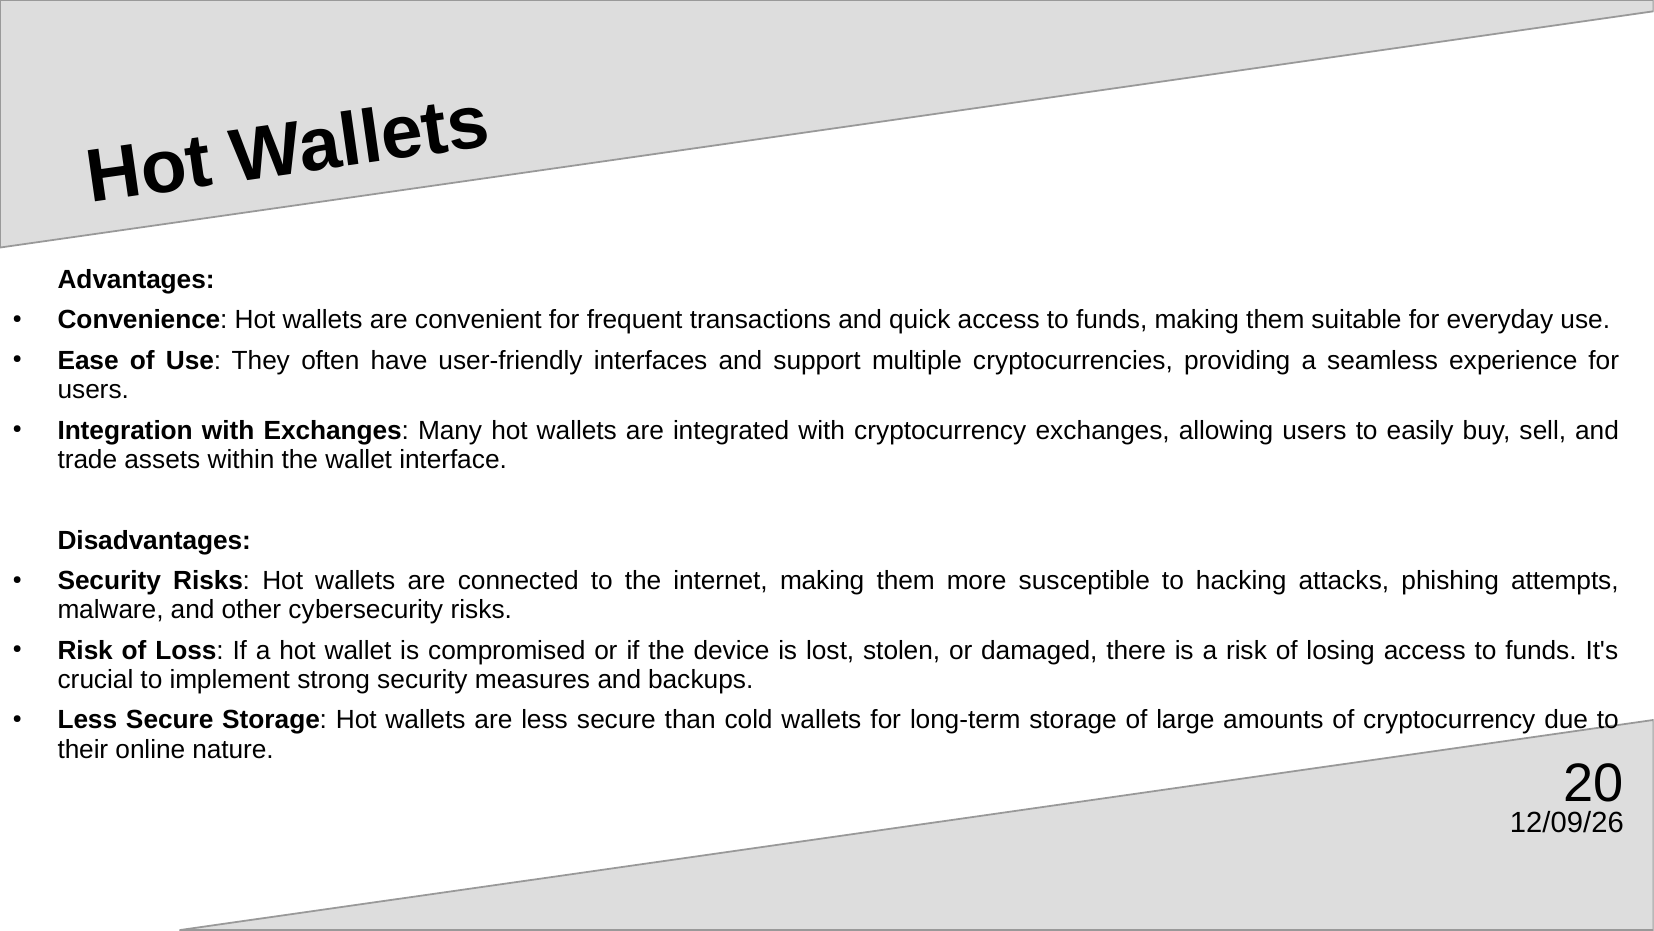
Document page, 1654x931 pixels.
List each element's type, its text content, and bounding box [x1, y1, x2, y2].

title Hot Wallets [3, 0, 1406, 252]
list Advantages: Convenience: Hot wallets are convenient for frequent transactions and quick access to funds, making them suitable for everyday use. Ease of Use: They often have user-friendly interfaces and support multiple cryptocurrencies, providing a seamless experience for users. Integration with Exchanges: Many hot wallets are integrated with cryptocurrency exchanges, allowing users to easily buy, sell, and trade assets within the wallet interface. Disadvantages: Security Risks: Hot wallets are connected to the internet, making them more susceptible to hacking attacks, phishing attempts, malware, and other cybersecurity risks. Risk of Loss: If a hot wallet is compromised or if the device is lost, stolen, or damaged, there is a risk of losing access to funds. It's crucial to implement strong security measures and backups. Less Secure Storage: Hot wallets are less secure than cold wallets for long-term storage of large amounts of cryptocurrency due to their online nature. [12, 264, 1618, 790]
